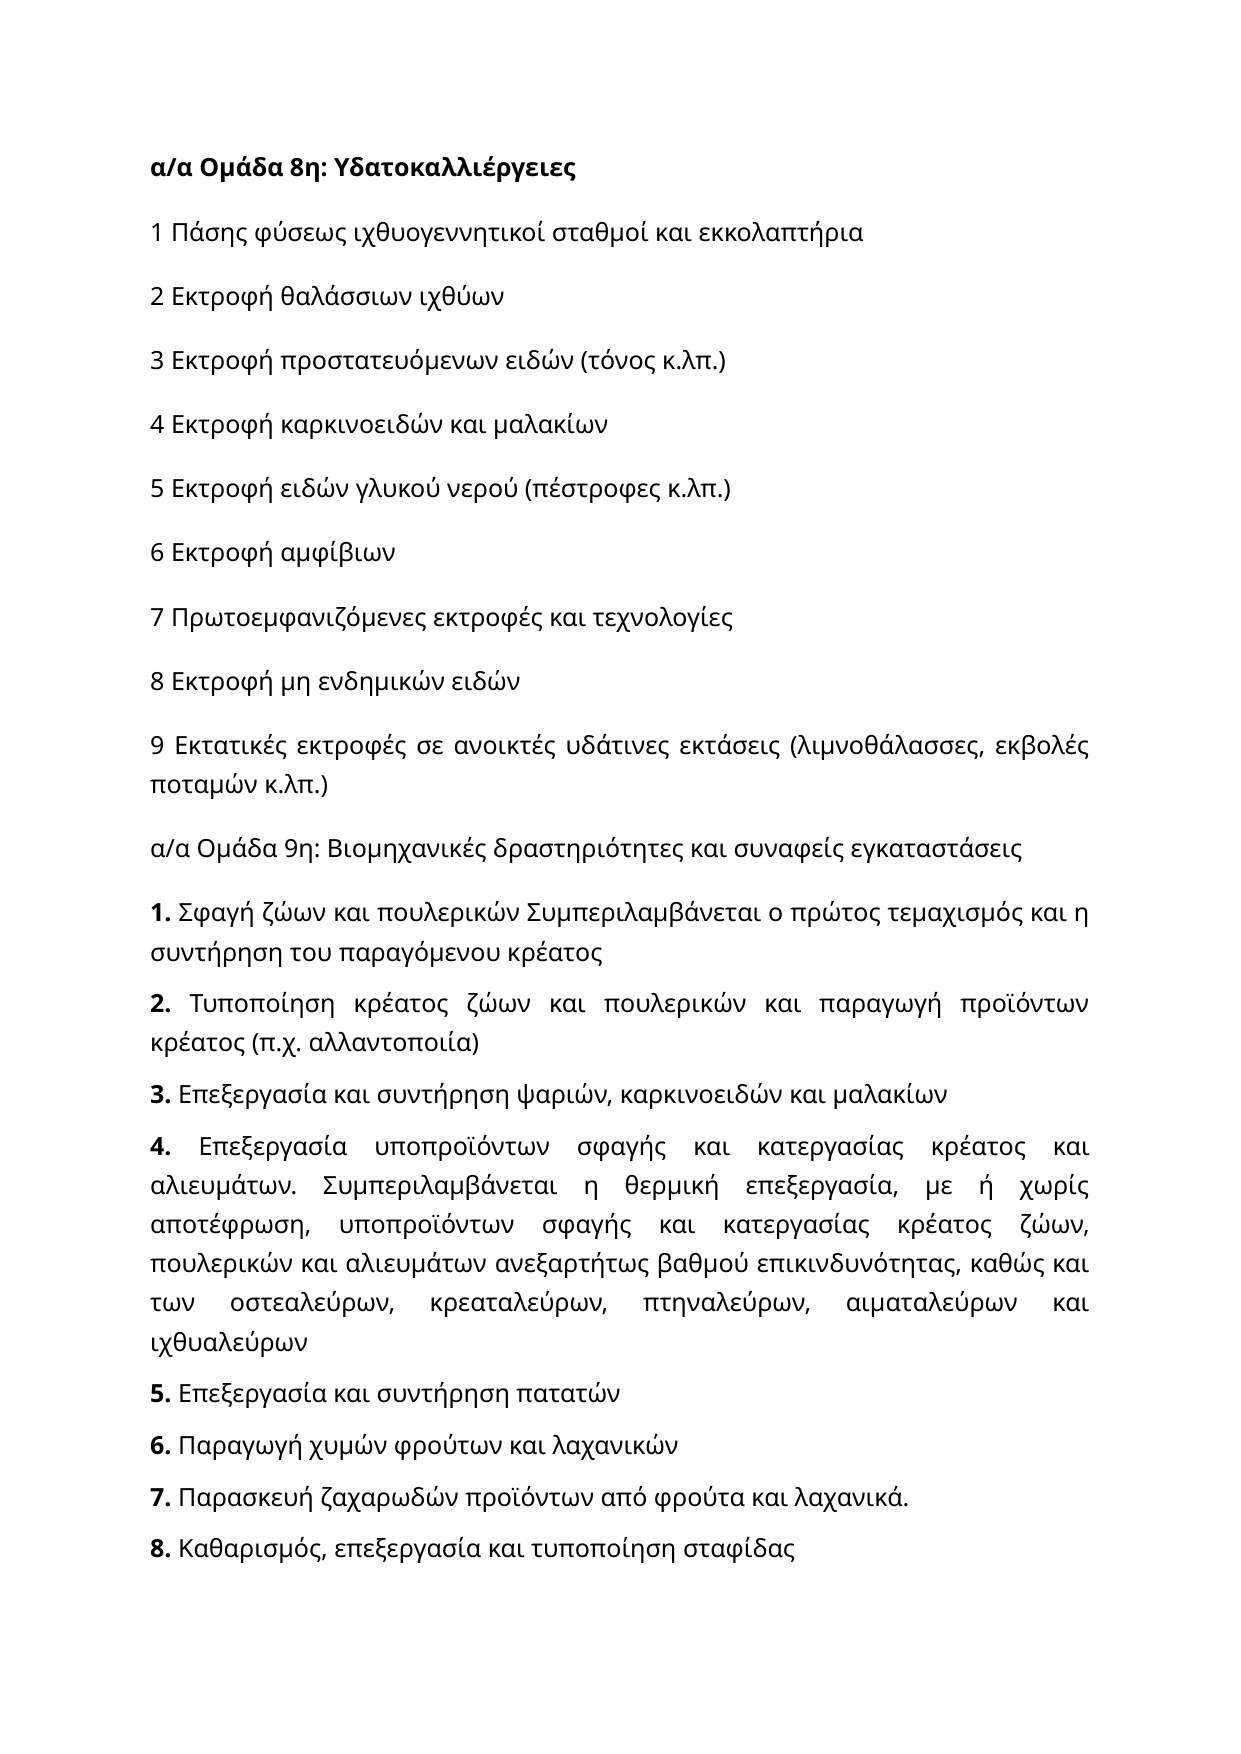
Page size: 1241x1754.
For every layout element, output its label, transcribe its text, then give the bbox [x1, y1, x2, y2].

text 3 Εκτροφή προστατευόμενων ειδών (τόνος κ.λπ.) [150, 342, 1090, 377]
text 7. Παρασκευή ζαχαρωδών προϊόντων από φρούτα και λαχανικά. [150, 1479, 1090, 1513]
text 1. Σφαγή ζώων και πουλερικών Συμπεριλαμβάνεται ο πρώτος τεμαχισμός και η συντήρηση του παραγόμενου κρέατος [150, 895, 1090, 968]
text 5 Εκτροφή ειδών γλυκού νερού (πέστροφες κ.λπ.) [150, 471, 1090, 505]
text 2 Εκτροφή θαλάσσιων ιχθύων [150, 278, 1090, 312]
text 4. Επεξεργασία υποπροϊόντων σφαγής και κατεργασίας κρέατος και αλιευμάτων. Συμπεριλαμβάνεται η θερμική επεξεργασία, με ή χωρίς αποτέφρωση, υποπροϊόντων σφαγής και κατεργασίας κρέατος ζώων, πουλερικών και αλιευμάτων ανεξαρτήτως βαθμού επικινδυνότητας, καθώς και των οστεαλεύρων, κρεαταλεύρων, πτηναλεύρων, αιματαλεύρων και ιχθυαλεύρων [150, 1128, 1090, 1358]
text 7 Πρωτοεμφανιζόμενες εκτροφές και τεχνολογίες [150, 599, 1090, 633]
text 8 Εκτροφή μη ενδημικών ειδών [150, 663, 1090, 697]
text 1 Πάσης φύσεως ιχθυογεννητικοί σταθμοί και εκκολαπτήρια [150, 214, 1090, 248]
text 4 Εκτροφή καρκινοειδών και μαλακίων [150, 407, 1090, 441]
text 8. Καθαρισμός, επεξεργασία και τυποποίηση σταφίδας [150, 1531, 1090, 1565]
text 3. Επεξεργασία και συντήρηση ψαριών, καρκινοειδών και μαλακίων [150, 1077, 1090, 1111]
text 2. Τυποποίηση κρέατος ζώων και πουλερικών και παραγωγή προϊόντων κρέατος (π.χ. αλλαντοποιία) [150, 986, 1090, 1059]
text 9 Εκτατικές εκτροφές σε ανοικτές υδάτινες εκτάσεις (λιμνοθάλασσες, εκβολές ποταμών κ.λπ.) [150, 727, 1090, 801]
text 6. Παραγωγή χυμών φρούτων και λαχανικών [150, 1427, 1090, 1462]
text α/α Ομάδα 9η: Βιομηχανικές δραστηριότητες και συναφείς εγκαταστάσεις [150, 831, 1090, 865]
text 5. Επεξεργασία και συντήρηση πατατών [150, 1376, 1090, 1410]
text α/α Ομάδα 8η: Υδατοκαλλιέργειες [150, 150, 1090, 184]
text 6 Εκτροφή αμφίβιων [150, 535, 1090, 569]
